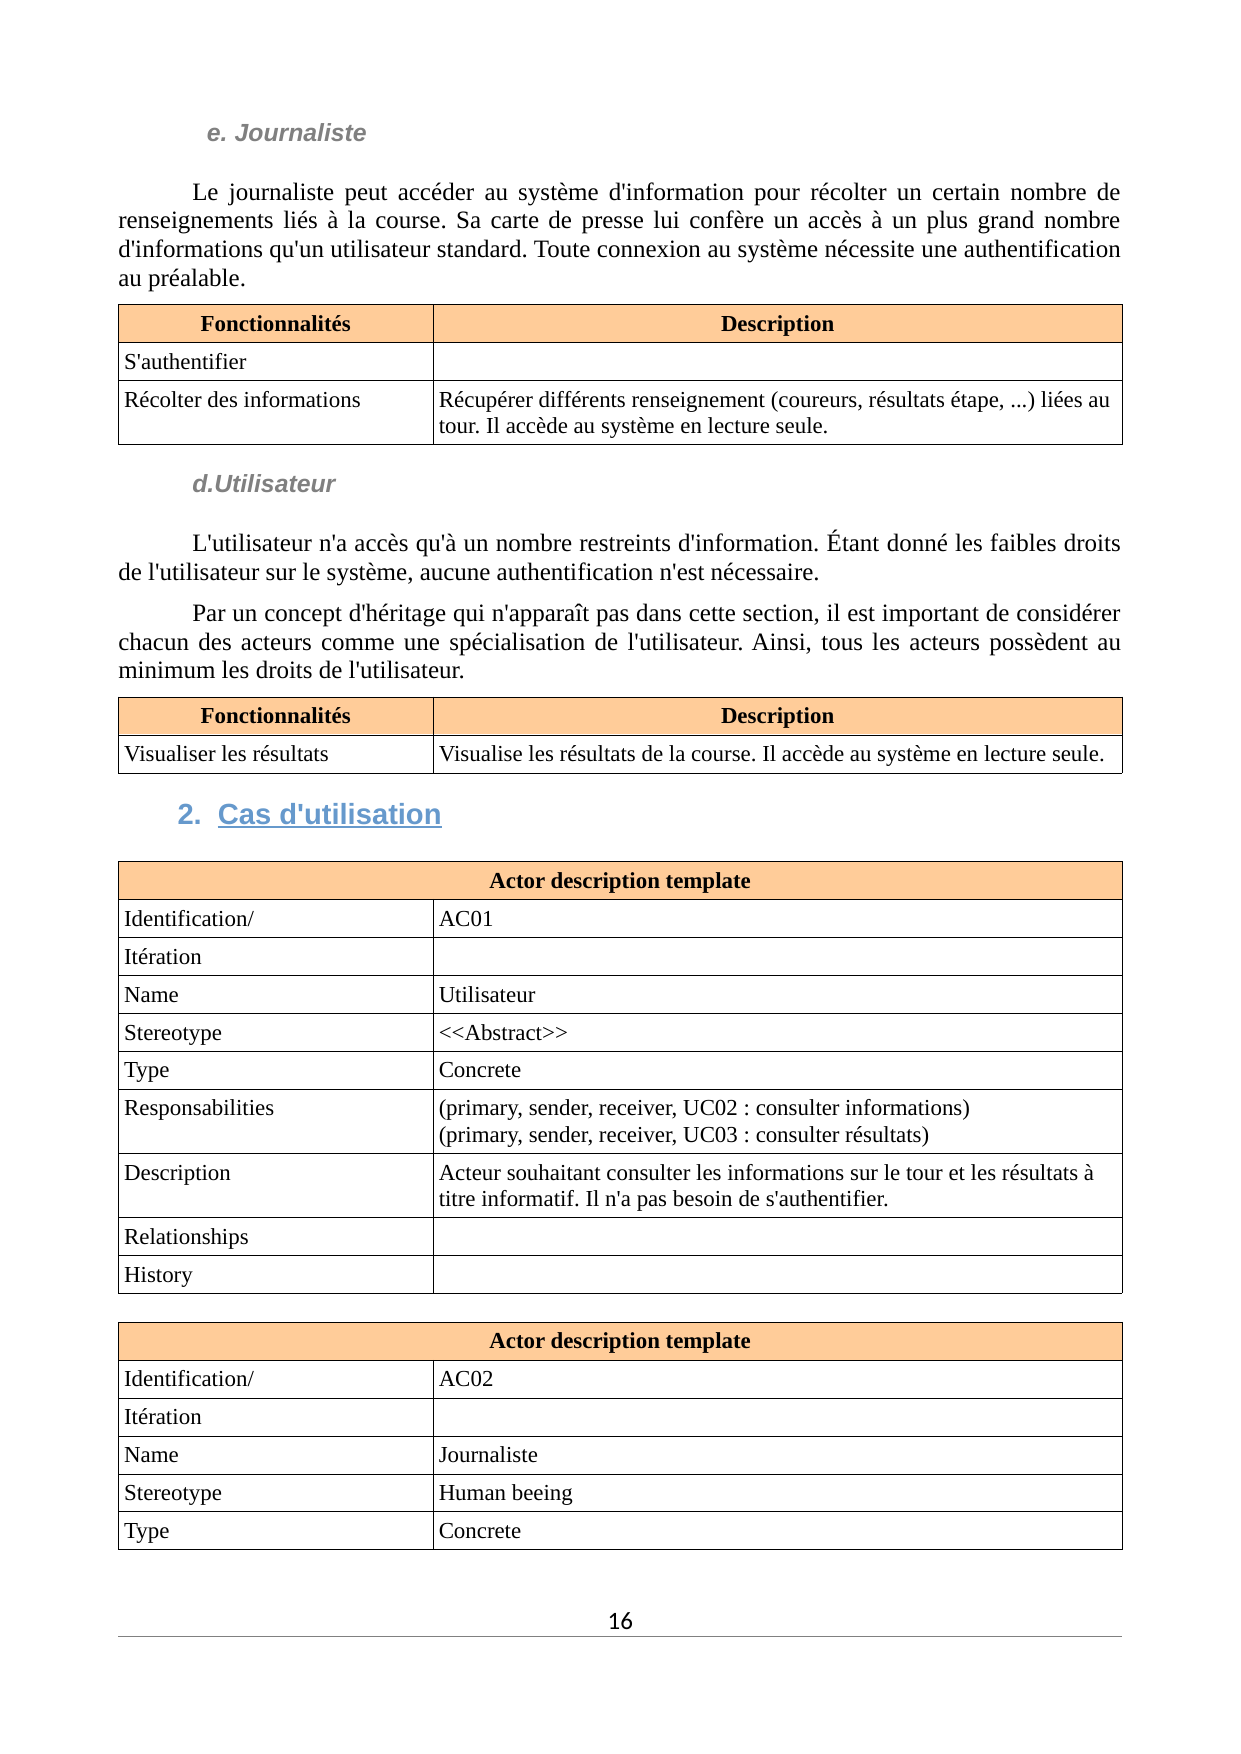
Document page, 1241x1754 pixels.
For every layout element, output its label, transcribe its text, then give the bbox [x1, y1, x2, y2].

table_cell History [119, 1256, 433, 1293]
table_cell [434, 343, 1122, 380]
table_cell Récolter des informations [119, 381, 433, 444]
subtitle Journaliste [207, 118, 1122, 147]
table_cell Stereotype [119, 1014, 433, 1051]
table_header Actor description template [119, 862, 1122, 899]
table_cell AC02 [434, 1361, 1122, 1398]
table_header Fonctionnalités [119, 698, 433, 734]
table_cell [434, 1256, 1122, 1293]
table_cell [434, 938, 1122, 975]
table_cell Journaliste [434, 1437, 1122, 1473]
subtitle Cas d'utilisation [177, 797, 1122, 831]
table_cell Relationships [119, 1218, 433, 1255]
table_cell [434, 1218, 1122, 1255]
table_cell Concrete [434, 1052, 1122, 1088]
table_cell AC01 [434, 900, 1122, 937]
text Le journaliste peut accéder au système d'information pour récolter un certain nombre de renseignements liés à la course. Sa carte de presse lui confère un accès à un plus grand nombre d'informations qu'un utilisateur standard. Toute connexion au système nécessite une authentification au préalable. [118, 177, 1122, 292]
table_header Actor description template [119, 1323, 1122, 1360]
table_cell Visualiser les résultats [119, 736, 433, 772]
table_header Description [434, 305, 1122, 342]
subtitle d.Utilisateur [154, 469, 1122, 498]
table_cell Human beeing [434, 1475, 1122, 1511]
table_cell Name [119, 976, 433, 1013]
table_header Description [434, 698, 1122, 734]
text Par un concept d'héritage qui n'apparaît pas dans cette section, il est important de considérer chacun des acteurs comme une spécialisation de l'utilisateur. Ainsi, tous les acteurs possèdent au minimum les droits de l'utilisateur. [118, 598, 1122, 684]
table_cell Identification/ [119, 900, 433, 937]
table_cell Name [119, 1437, 433, 1473]
table_cell Type [119, 1052, 433, 1088]
table_cell Récupérer différents renseignement (coureurs, résultats étape, ...) liées au tour. Il accède au système en lecture seule. [434, 381, 1122, 444]
table_cell Responsabilities [119, 1090, 433, 1153]
table_cell Utilisateur [434, 976, 1122, 1013]
table_cell Stereotype [119, 1475, 433, 1511]
table_cell Identification/ [119, 1361, 433, 1398]
table_cell Itération [119, 938, 433, 975]
table_cell Itération [119, 1399, 433, 1436]
table_cell Visualise les résultats de la course. Il accède au système en lecture seule. [434, 736, 1122, 772]
table_cell [434, 1399, 1122, 1436]
table_cell Description [119, 1154, 433, 1217]
table_cell <<Abstract>> [434, 1014, 1122, 1051]
text L'utilisateur n'a accès qu'à un nombre restreints d'information. Étant donné les faibles droits de l'utilisateur sur le système, aucune authentification n'est nécessaire. [118, 528, 1122, 585]
table_cell Concrete [434, 1512, 1122, 1549]
table_cell S'authentifier [119, 343, 433, 380]
table_cell (primary, sender, receiver, UC02 : consulter informations) (primary, sender, receiver, UC03 : consulter résultats) [434, 1090, 1122, 1153]
table_header Fonctionnalités [119, 305, 433, 342]
table_cell Type [119, 1512, 433, 1549]
table_cell Acteur souhaitant consulter les informations sur le tour et les résultats à titre informatif. Il n'a pas besoin de s'authentifier. [434, 1154, 1122, 1217]
